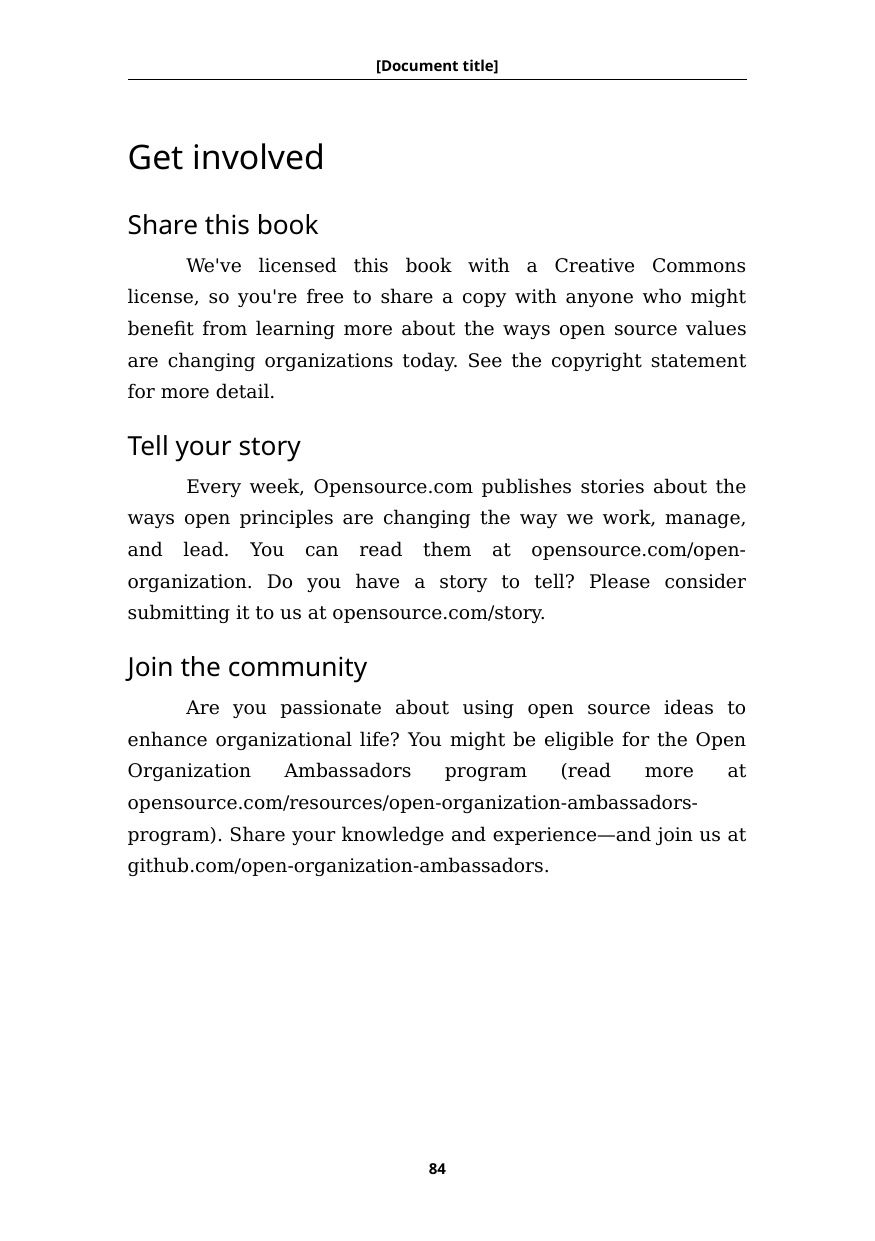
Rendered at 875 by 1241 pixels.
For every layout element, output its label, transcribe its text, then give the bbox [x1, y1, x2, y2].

text Every week, Opensource.com publishes stories about the ways open principles are changing the way we work, manage, and lead. You can read them at opensource.com/open-organization. Do you have a story to tell? Please consider submitting it to us at opensource.com/story. [127, 476, 747, 624]
text Are you passionate about using open source ideas to enhance organizational life? You might be eligible for the Open Organization Ambassadors program (read more at opensource.com/resources/open-organization-ambassadors-program). Share your knowledge and experience—and join us at github.com/open-organization-ambassadors. [127, 697, 747, 877]
subtitle Join the community [127, 649, 747, 684]
subtitle Share this book [127, 206, 747, 242]
subtitle Tell your story [127, 427, 747, 463]
text We've licensed this book with a Creative Commons license, so you're free to share a copy with anyone who might benefit from learning more about the ways open source values are changing organizations today. See the copyright statement for more detail. [127, 254, 747, 403]
subtitle Get involved [127, 133, 747, 179]
